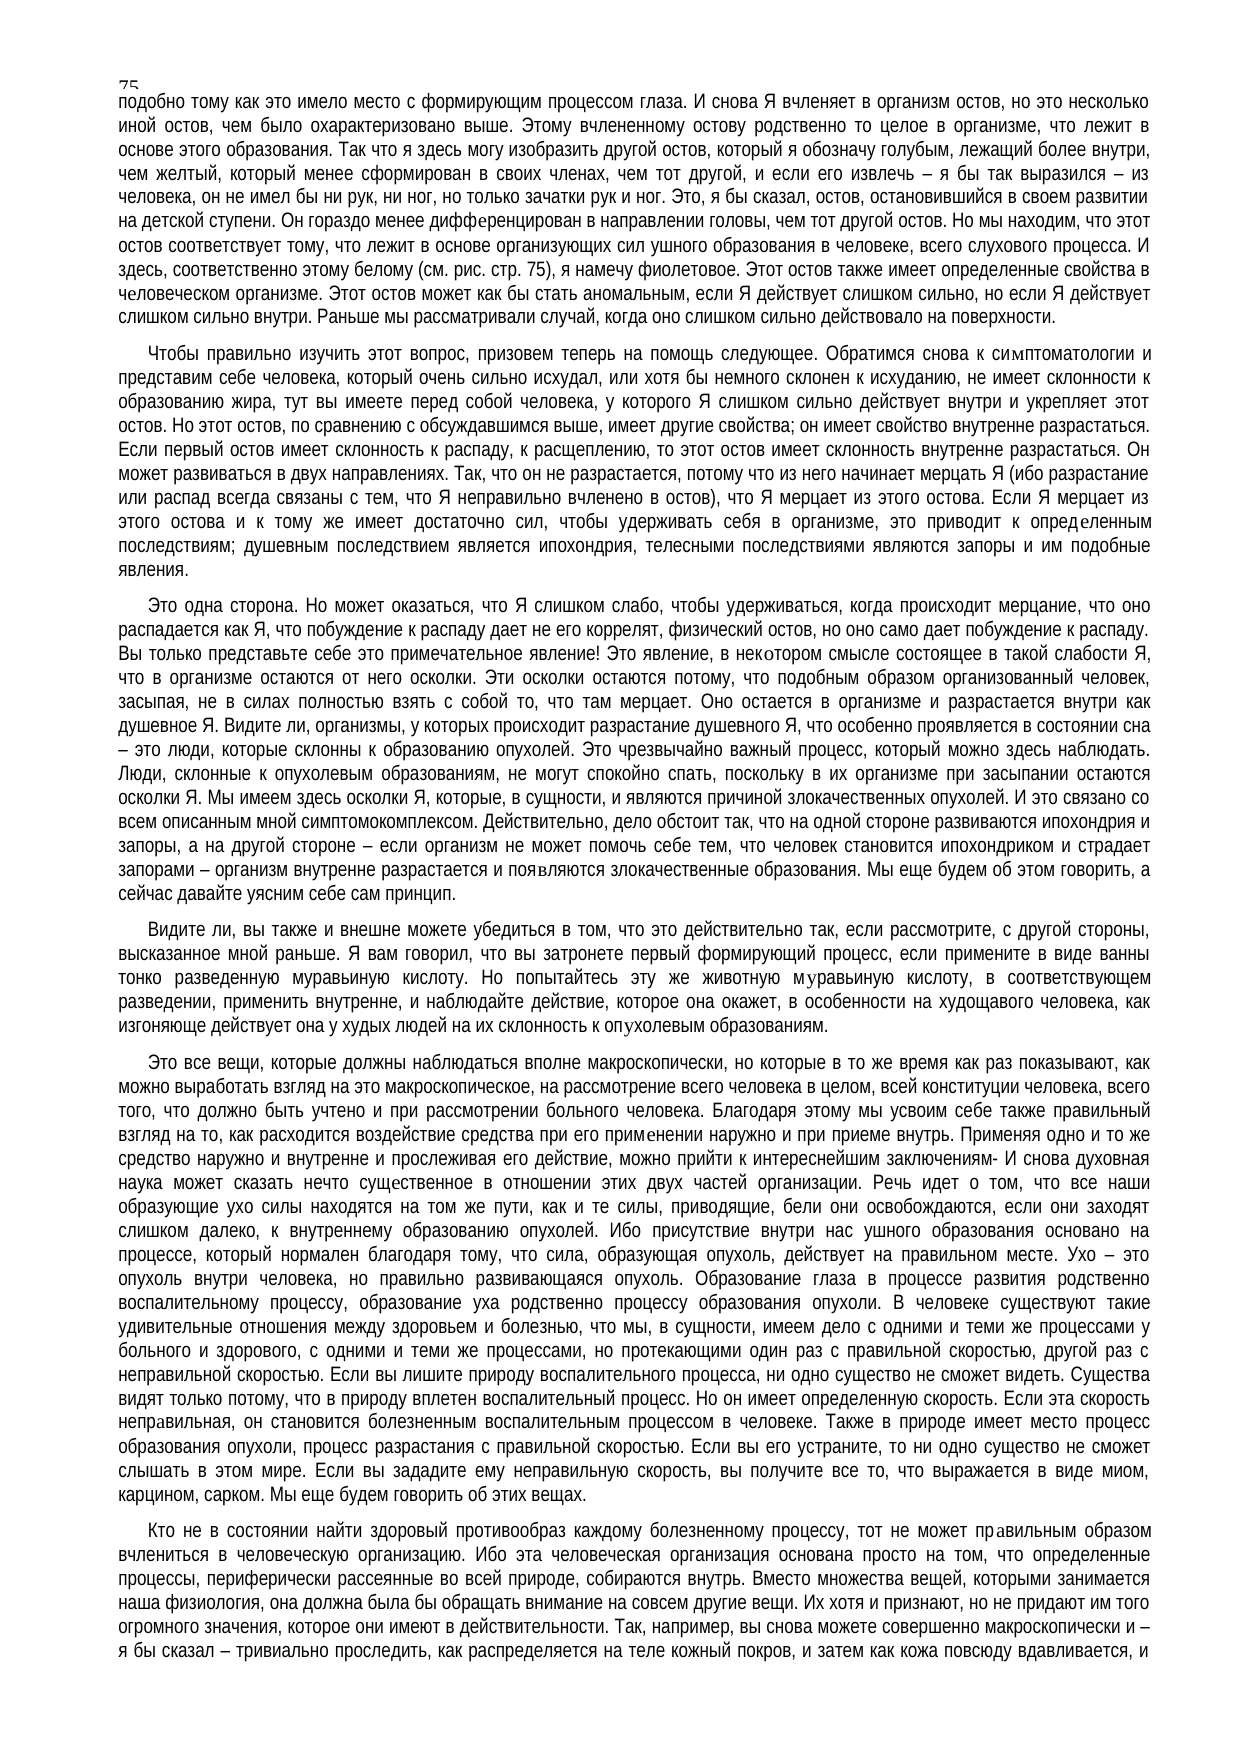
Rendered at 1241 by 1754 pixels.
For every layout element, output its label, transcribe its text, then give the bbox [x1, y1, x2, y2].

text Это все вещи, которые должны наблюдаться вполне макроскопически, но которые в то же время как раз показывают, как можно выработать взгляд на это макроскопическое, на рассмотрение всего человека в целом, всей конституции человека, всего того, что должно быть учтено и при рассмотрении больного человека. Благодаря этому мы усвоим себе также правильный взгляд на то, как расходится воздействие средства при его применении наружно и при приеме внутрь. Применяя одно и то же средство наружно и внутренне и прослеживая его действие, можно прийти к интереснейшим заключениям- И снова духовная наука может сказать нечто существенное в отношении этих двух частей организации. Речь идет о том, что все наши образующие ухо силы находятся на том же пути, как и те силы, приводящие, бели они освобождаются, если они заходят слишком далеко, к внутреннему образованию опухолей. Ибо присутствие внутри нас ушного образования основано на процессе, который нормален благодаря тому, что сила, образующая опухоль, действует на правильном месте. Ухо – это опухоль внутри человека, но правильно развивающаяся опухоль. Образование глаза в процессе развития родственно воспалительному процессу, образование уха родственно процессу образования опухоли. В человеке существуют такие удивительные отношения между здоровьем и болезнью, что мы, в сущности, имеем дело с одними и теми же процессами у больного и здорового, с одними и теми же процессами, но протекающими один раз с правильной скоростью, другой раз с неправильной скоростью. Если вы лишите природу воспалительного процесса, ни одно существо не сможет видеть. Существа видят только потому, что в природу вплетен воспалительный процесс. Но он имеет определенную скорость. Если эта скорость неправильная, он становится болезненным воспалительным процессом в человеке. Также в природе имеет место процесс образования опухоли, процесс разрастания с правильной скоростью. Если вы его устраните, то ни одно существо не сможет слышать в этом мире. Если вы зададите ему неправильную скорость, вы получите все то, что выражается в виде миом, карцином, сарком. Мы еще будем говорить об этих вещах. [118, 1050, 1152, 1505]
text Это одна сторона. Но может оказаться, что Я слишком слабо, чтобы удерживаться, когда происходит мерцание, что оно распадается как Я, что побуждение к распаду дает не его коррелят, физический остов, но оно само дает побуждение к распаду. Вы только представьте себе это примечательное явление! Это явление, в некотором смысле состоящее в такой слабости Я, что в организме остаются от него осколки. Эти осколки остаются потому, что подобным образом организованный человек, засыпая, не в силах полностью взять с собой то, что там мерцает. Оно остается в организме и разрастается внутри как душевное Я. Видите ли, организмы, у которых происходит разрастание душевного Я, что особенно проявляется в состоянии сна – это люди, которые склонны к образованию опухолей. Это чрезвычайно важный процесс, который можно здесь наблюдать. Люди, склонные к опухолевым образованиям, не могут спокойно спать, поскольку в их организме при засыпании остаются осколки Я. Мы имеем здесь осколки Я, которые, в сущности, и являются причиной злокачественных опухолей. И это связано со всем описанным мной симптомокомплексом. Действительно, дело обстоит так, что на одной стороне развиваются ипохондрия и запоры, а на другой стороне – если организм не может помочь себе тем, что человек становится ипохондриком и страдает запорами – организм внутренне разрастается и появляются злокачественные образования. Мы еще будем об этом говорить, а сейчас давайте уясним себе сам принцип. [118, 593, 1152, 905]
text Чтобы правильно изучить этот вопрос, призовем теперь на помощь следующее. Обратимся снова к симптоматологии и представим себе человека, который очень сильно исхудал, или хотя бы немного склонен к исхуданию, не имеет склонности к образованию жира, тут вы имеете перед собой человека, у которого Я слишком сильно действует внутри и укрепляет этот остов. Но этот остов, по сравнению с обсуждавшимся выше, имеет другие свойства; он имеет свойство внутренне разрастаться. Если первый остов имеет склонность к распаду, к расщеплению, то этот остов имеет склонность внутренне разрастаться. Он может развиваться в двух направлениях. Так, что он не разрастается, потому что из него начинает мерцать Я (ибо разрастание или распад всегда связаны с тем, что Я неправильно вчленено в остов), что Я мерцает из этого остова. Если Я мерцает из этого остова и к тому же имеет достаточно сил, чтобы удерживать себя в организме, это приводит к определенным последствиям; душевным последствием является ипохондрия, телесными последствиями являются запоры и им подобные явления. [118, 341, 1152, 581]
text Видите ли, вы также и внешне можете убедиться в том, что это действительно так, если рассмотрите, с другой стороны, высказанное мной раньше. Я вам говорил, что вы затронете первый формирующий процесс, если примените в виде ванны тонко разведенную муравьиную кислоту. Но попытайтесь эту же животную муравьиную кислоту, в соответствующем разведении, применить внутренне, и наблюдайте действие, которое она окажет, в особенности на худощавого человека, как изгоняюще действует она у худых людей на их склонность к опухолевым образованиям. [118, 917, 1152, 1037]
text подобно тому как это имело место с формирующим процессом глаза. И снова Я вчленяет в организм остов, но это несколько иной остов, чем было охарактеризовано выше. Этому вчлененному остову родственно то целое в организме, что лежит в основе этого образования. Так что я здесь могу изобразить другой остов, который я обозначу голубым, лежащий более внутри, чем желтый, который менее сформирован в своих членах, чем тот другой, и если его извлечь – я бы так выразился – из человека, он не имел бы ни рук, ни ног, но только зачатки рук и ног. Это, я бы сказал, остов, остановившийся в своем развитии на детской ступени. Он гораздо менее дифференцирован в направлении головы, чем тот другой остов. Но мы находим, что этот остов соответствует тому, что лежит в основе организующих сил ушного образования в человеке, всего слухового процесса. И здесь, соответственно этому белому (см. рис. стр. 75), я намечу фиолетовое. Этот остов также имеет определенные свойства в человеческом организме. Этот остов может как бы стать аномальным, если Я действует слишком сильно, но если Я действует слишком сильно внутри. Раньше мы рассматривали случай, когда оно слишком сильно действовало на поверхности. [118, 89, 1152, 328]
text Кто не в состоянии найти здоровый противообраз каждому болезненному процессу, тот не может правильным образом вчлениться в человеческую организацию. Ибо эта человеческая организация основана просто на том, что определенные процессы, периферически рассеянные во всей природе, собираются внутрь. Вместо множества вещей, которыми занимается наша физиология, она должна была бы обращать внимание на совсем другие вещи. Их хотя и признают, но не придают им того огромного значения, которое они имеют в действительности. Так, например, вы снова можете совершенно макроскопически и – я бы сказал – тривиально проследить, как распределяется на теле кожный покров, и затем как кожа повсюду вдавливается, и [118, 1518, 1152, 1662]
